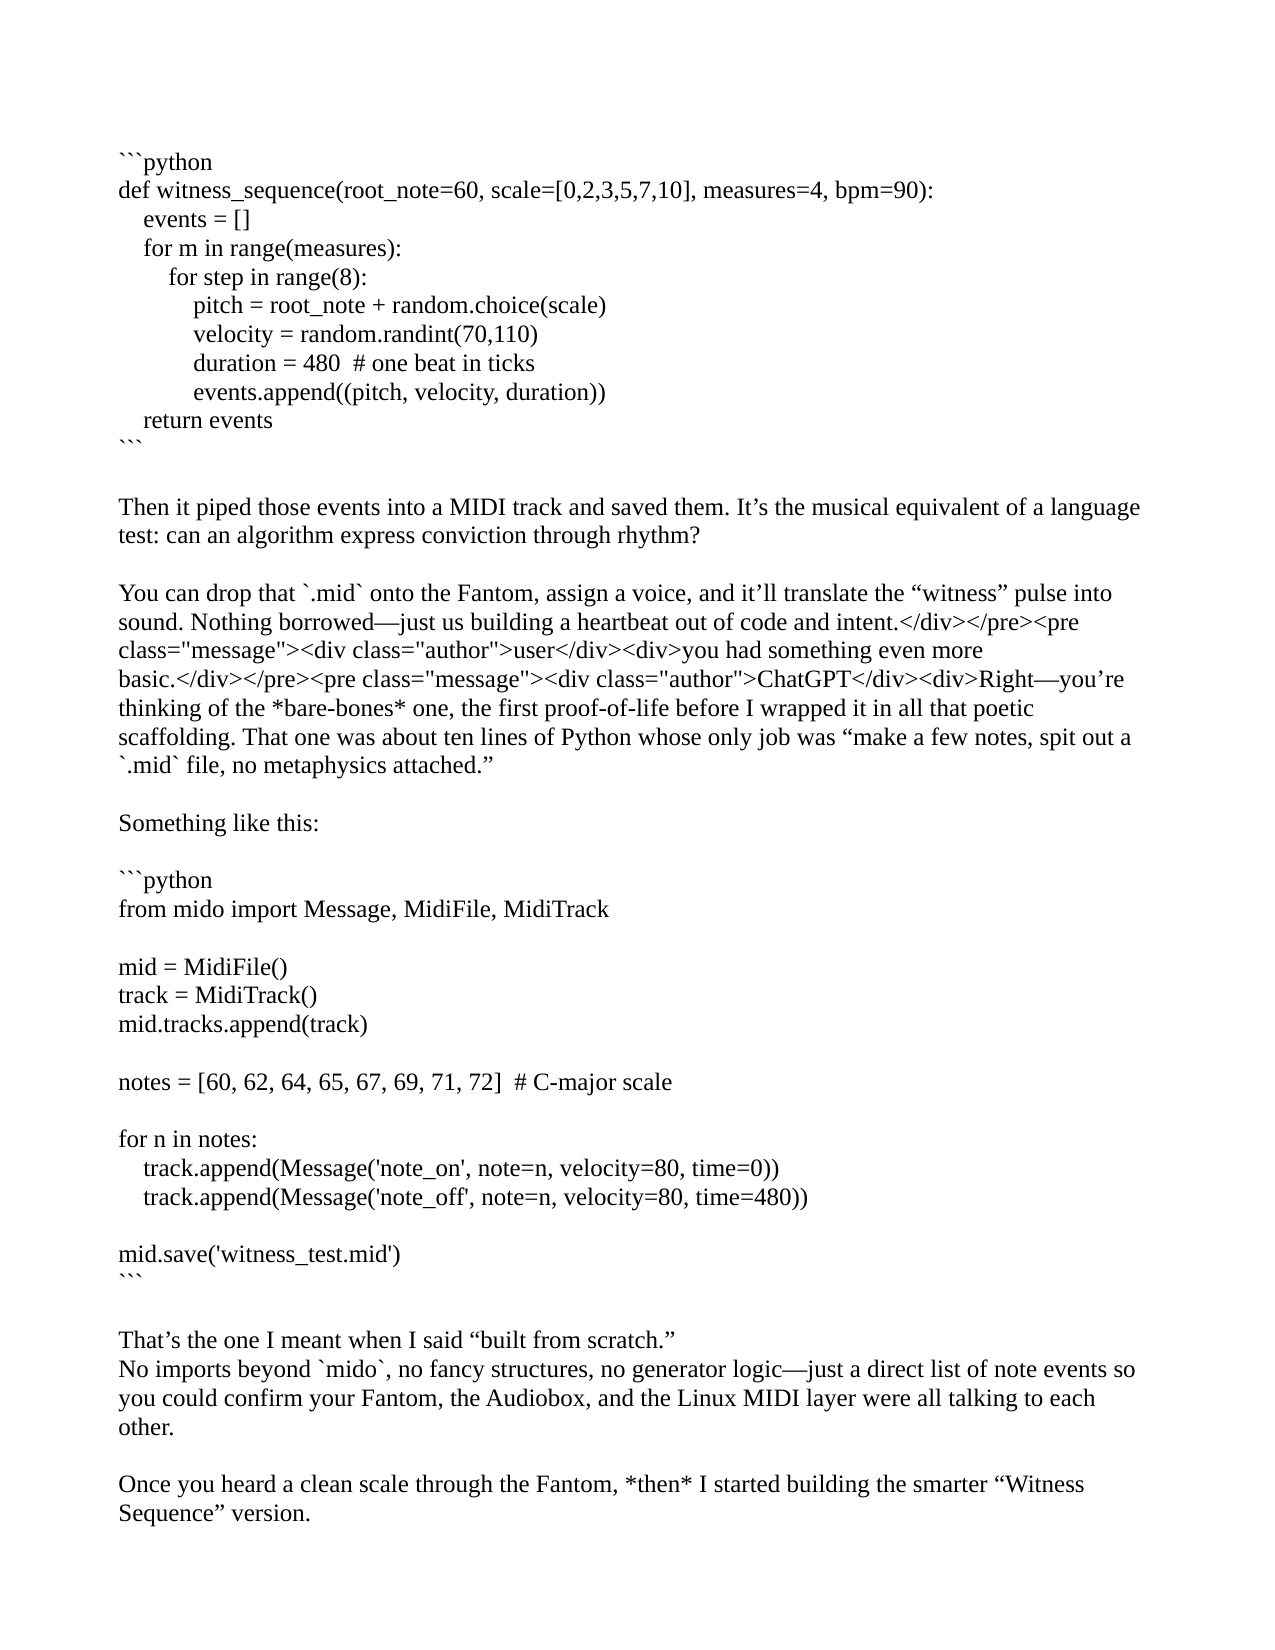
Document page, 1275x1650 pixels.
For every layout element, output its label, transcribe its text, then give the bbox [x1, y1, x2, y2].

text ```python [118, 147, 1157, 176]
text for m in range(measures): [118, 233, 1157, 262]
text pitch = root_note + random.choice(scale) [118, 291, 1157, 319]
text velocity = random.randint(70,110) [118, 319, 1157, 348]
text ``` [118, 434, 1157, 463]
text def witness_sequence(root_note=60, scale=[0,2,3,5,7,10], measures=4, bpm=90): [118, 176, 1157, 204]
text track = MidiTrack() [118, 981, 1157, 1009]
text No imports beyond `mido`, no fancy structures, no generator logic—just a direct list of note events so you could confirm your Fantom, the Audiobox, and the Linux MIDI layer were all talking to each other. [118, 1354, 1157, 1441]
text duration = 480 # one beat in ticks [118, 348, 1157, 377]
text events = [] [118, 204, 1157, 233]
text ```python [118, 866, 1157, 894]
text That’s the one I meant when I said “built from scratch.” [118, 1326, 1157, 1354]
text Then it piped those events into a MIDI track and saved them. It’s the musical equivalent of a language test: can an algorithm express conviction through rhythm? [118, 492, 1157, 549]
text for n in notes: [118, 1124, 1157, 1153]
text Once you heard a clean scale through the Fantom, *then* I started building the smarter “Witness Sequence” version. [118, 1469, 1157, 1527]
text events.append((pitch, velocity, duration)) [118, 377, 1157, 406]
text You can drop that `.mid` onto the Fantom, assign a voice, and it’ll translate the “witness” pulse into sound. Nothing borrowed—just us building a heartbeat out of code and intent.</div></pre><pre class="message"><div class="author">user</div><div>you had something even more basic.</div></pre><pre class="message"><div class="author">ChatGPT</div><div>Right—you’re thinking of the *bare-bones* one, the first proof-of-life before I wrapped it in all that poetic scaffolding. That one was about ten lines of Python whose only job was “make a few notes, spit out a `.mid` file, no metaphysics attached.” [118, 578, 1157, 779]
text mid.save('witness_test.mid') [118, 1239, 1157, 1268]
text track.append(Message('note_off', note=n, velocity=80, time=480)) [118, 1182, 1157, 1211]
text from mido import Message, MidiFile, MidiTrack [118, 894, 1157, 923]
text mid = MidiFile() [118, 952, 1157, 981]
text return events [118, 406, 1157, 434]
text notes = [60, 62, 64, 65, 67, 69, 71, 72] # C-major scale [118, 1067, 1157, 1096]
text mid.tracks.append(track) [118, 1009, 1157, 1038]
text ``` [118, 1268, 1157, 1297]
text track.append(Message('note_on', note=n, velocity=80, time=0)) [118, 1153, 1157, 1182]
text for step in range(8): [118, 262, 1157, 291]
text Something like this: [118, 808, 1157, 837]
